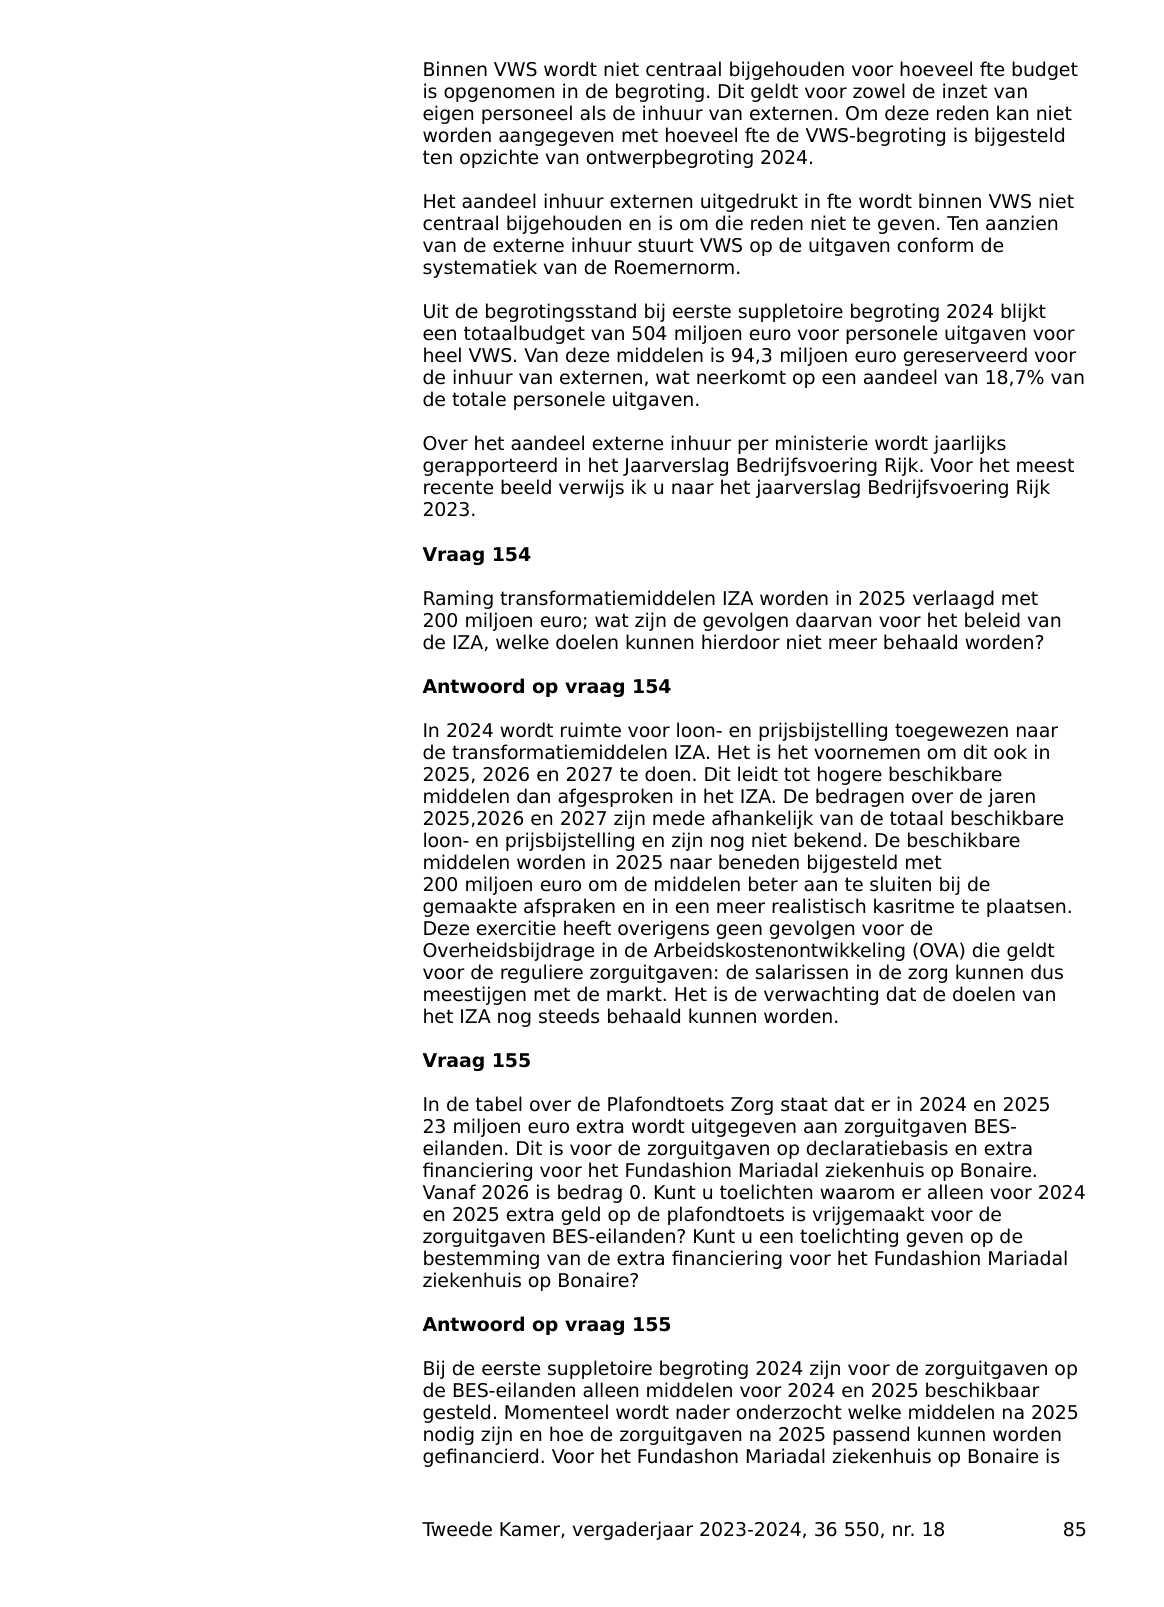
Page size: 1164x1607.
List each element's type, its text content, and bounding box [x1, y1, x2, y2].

text Binnen VWS wordt niet centraal bijgehouden voor hoeveel fte budget is opgenomen in de begroting. Dit geldt voor zowel de inzet van eigen personeel als de inhuur van externen. Om deze reden kan niet worden aangegeven met hoeveel fte de VWS-begroting is bijgesteld ten opzichte van ontwerpbegroting 2024. [422, 59, 1087, 169]
text Uit de begrotingsstand bij eerste suppletoire begroting 2024 blijkt een totaalbudget van 504 miljoen euro voor personele uitgaven voor heel VWS. Van deze middelen is 94,3 miljoen euro gereserveerd voor de inhuur van externen, wat neerkomt op een aandeel van 18,7% van de totale personele uitgaven. [422, 301, 1087, 411]
subtitle Antwoord op vraag 155 [422, 1314, 1087, 1336]
text Bij de eerste suppletoire begroting 2024 zijn voor de zorguitgaven op de BES-eilanden alleen middelen voor 2024 en 2025 beschikbaar gesteld. Momenteel wordt nader onderzocht welke middelen na 2025 nodig zijn en hoe de zorguitgaven na 2025 passend kunnen worden gefinancierd. Voor het Fundashon Mariadal ziekenhuis op Bonaire is [422, 1358, 1087, 1468]
subtitle Vraag 154 [422, 543, 1087, 565]
subtitle Antwoord op vraag 154 [422, 676, 1087, 698]
text Raming transformatiemiddelen IZA worden in 2025 verlaagd met 200 miljoen euro; wat zijn de gevolgen daarvan voor het beleid van de IZA, welke doelen kunnen hierdoor niet meer behaald worden? [422, 588, 1087, 653]
text In de tabel over de Plafondtoets Zorg staat dat er in 2024 en 2025 23 miljoen euro extra wordt uitgegeven aan zorguitgaven BES-eilanden. Dit is voor de zorguitgaven op declaratiebasis en extra financiering voor het Fundashion Mariadal ziekenhuis op Bonaire. Vanaf 2026 is bedrag 0. Kunt u toelichten waarom er alleen voor 2024 en 2025 extra geld op de plafondtoets is vrijgemaakt voor de zorguitgaven BES-eilanden? Kunt u een toelichting geven op de bestemming van de extra financiering voor het Fundashion Mariadal ziekenhuis op Bonaire? [422, 1094, 1087, 1292]
text Over het aandeel externe inhuur per ministerie wordt jaarlijks gerapporteerd in het Jaarverslag Bedrijfsvoering Rijk. Voor het meest recente beeld verwijs ik u naar het jaarverslag Bedrijfsvoering Rijk 2023. [422, 433, 1087, 521]
text In 2024 wordt ruimte voor loon- en prijsbijstelling toegewezen naar de transformatiemiddelen IZA. Het is het voornemen om dit ook in 2025, 2026 en 2027 te doen. Dit leidt tot hogere beschikbare middelen dan afgesproken in het IZA. De bedragen over de jaren 2025,2026 en 2027 zijn mede afhankelijk van de totaal beschikbare loon- en prijsbijstelling en zijn nog niet bekend. De beschikbare middelen worden in 2025 naar beneden bijgesteld met 200 miljoen euro om de middelen beter aan te sluiten bij de gemaakte afspraken en in een meer realistisch kasritme te plaatsen. Deze exercitie heeft overigens geen gevolgen voor de Overheidsbijdrage in de Arbeidskostenontwikkeling (OVA) die geldt voor de reguliere zorguitgaven: de salarissen in de zorg kunnen dus meestijgen met de markt. Het is de verwachting dat de doelen van het IZA nog steeds behaald kunnen worden. [422, 720, 1087, 1028]
subtitle Vraag 155 [422, 1050, 1087, 1072]
text Het aandeel inhuur externen uitgedrukt in fte wordt binnen VWS niet centraal bijgehouden en is om die reden niet te geven. Ten aanzien van de externe inhuur stuurt VWS op de uitgaven conform de systematiek van de Roemernorm. [422, 191, 1087, 279]
